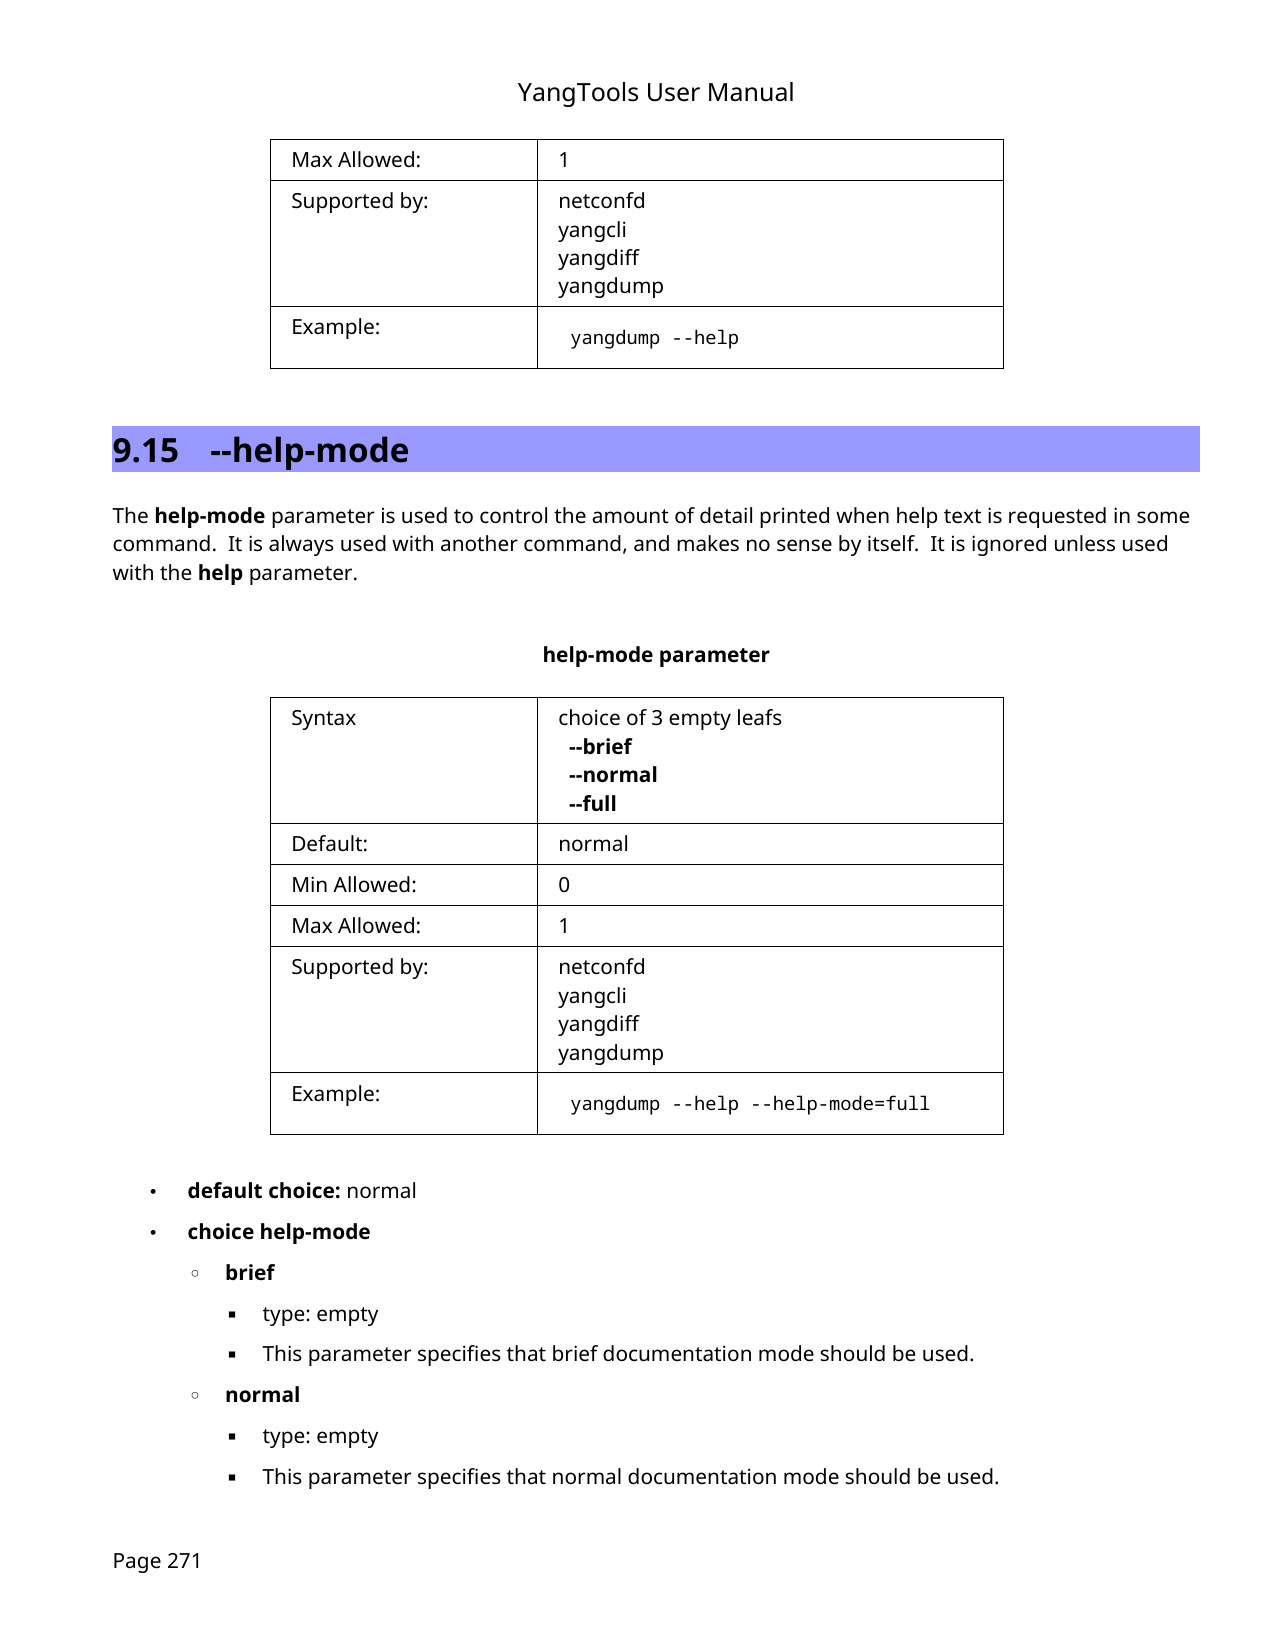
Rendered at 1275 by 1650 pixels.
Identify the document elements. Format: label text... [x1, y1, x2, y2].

table_cell Max Allowed: [271, 140, 537, 179]
table_cell 1 [538, 140, 1003, 179]
list brief [187, 1258, 1200, 1286]
list default choice: normal [150, 1176, 1200, 1204]
table_cell Supported by: [271, 947, 537, 1072]
text The help-mode parameter is used to control the amount of detail printed when help text is requested in some command. It is always used with another command, and makes no sense by itself. It is ignored unless used with the help parameter. [112, 501, 1200, 586]
table_cell Supported by: [271, 181, 537, 306]
table_cell yangdump --help [538, 307, 1003, 368]
table_header choice of 3 empty leafs --brief --normal --full [538, 698, 1003, 823]
table_cell yangdump --help --help-mode=full [538, 1073, 1003, 1134]
list This parameter specifies that normal documentation mode should be used. [225, 1462, 1200, 1491]
table_cell Example: [271, 307, 537, 368]
table_cell netconfd yangcli yangdiff yangdump [538, 947, 1003, 1072]
table_header Syntax [271, 698, 537, 823]
table_cell Min Allowed: [271, 865, 537, 905]
table_cell Example: [271, 1073, 537, 1134]
table_cell 1 [538, 906, 1003, 946]
table_cell netconfd yangcli yangdiff yangdump [538, 181, 1003, 306]
table_cell Default: [271, 824, 537, 864]
subtitle --help-mode [112, 426, 1200, 472]
list type: empty [225, 1299, 1200, 1327]
subtitle help-mode parameter [127, 640, 1185, 668]
list This parameter specifies that brief documentation mode should be used. [225, 1339, 1200, 1368]
table_cell normal [538, 824, 1003, 864]
table_cell Max Allowed: [271, 906, 537, 946]
list choice help-mode [150, 1217, 1200, 1245]
list type: empty [225, 1421, 1200, 1450]
list normal [187, 1381, 1200, 1409]
table_cell 0 [538, 865, 1003, 905]
